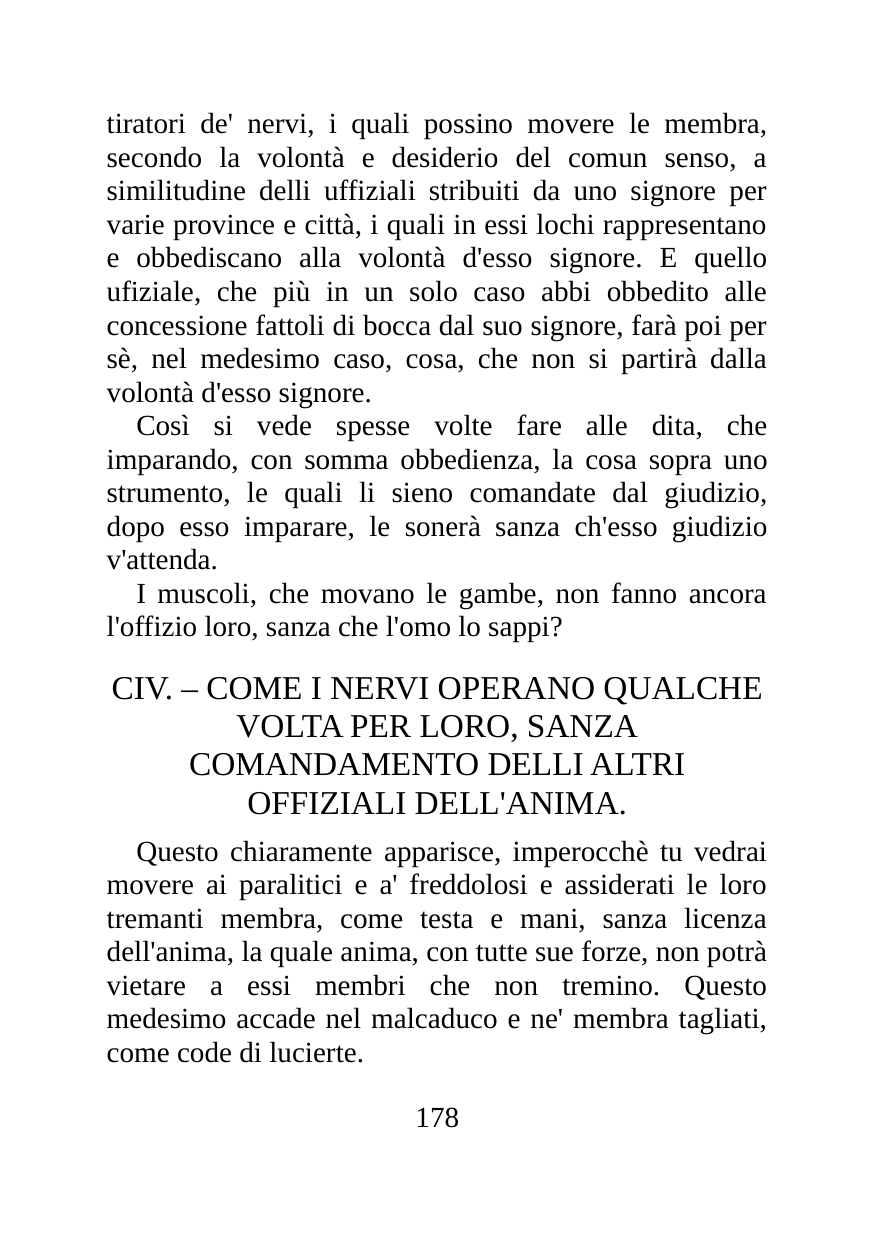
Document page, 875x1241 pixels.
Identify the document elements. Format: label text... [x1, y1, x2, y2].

text Così si vede spesse volte fare alle dita, che imparando, con somma obbedienza, la cosa sopra uno strumento, le quali li sieno comandate dal giudizio, dopo esso imparare, le sonerà sanza ch'esso giudizio v'attenda. [106, 408, 768, 576]
text Questo chiaramente apparisce, imperocchè tu vedrai movere ai paralitici e a' freddolosi e assiderati le loro tremanti membra, come testa e mani, sanza licenza dell'anima, la quale anima, con tutte sue forze, non potrà vietare a essi membri che non tremino. Questo medesimo accade nel malcaduco e ne' membra tagliati, come code di lucierte. [106, 834, 768, 1069]
text I muscoli, che movano le gambe, non fanno ancora l'offizio loro, sanza che l'omo lo sappi? [106, 576, 768, 643]
subtitle CIV. ‒ COME I NERVI OPERANO QUALCHE VOLTA PER LORO, SANZA COMANDAMENTO DELLI ALTRI OFFIZIALI DELL'ANIMA. [106, 668, 768, 821]
text tiratori de' nervi, i quali possino movere le membra, secondo la volontà e desiderio del comun senso, a similitudine delli uffiziali stribuiti da uno signore per varie province e città, i quali in essi lochi rappresentano e obbediscano alla volontà d'esso signore. E quello ufiziale, che più in un solo caso abbi obbedito alle concessione fattoli di bocca dal suo signore, farà poi per sè, nel medesimo caso, cosa, che non si partirà dalla volontà d'esso signore. [106, 106, 768, 408]
